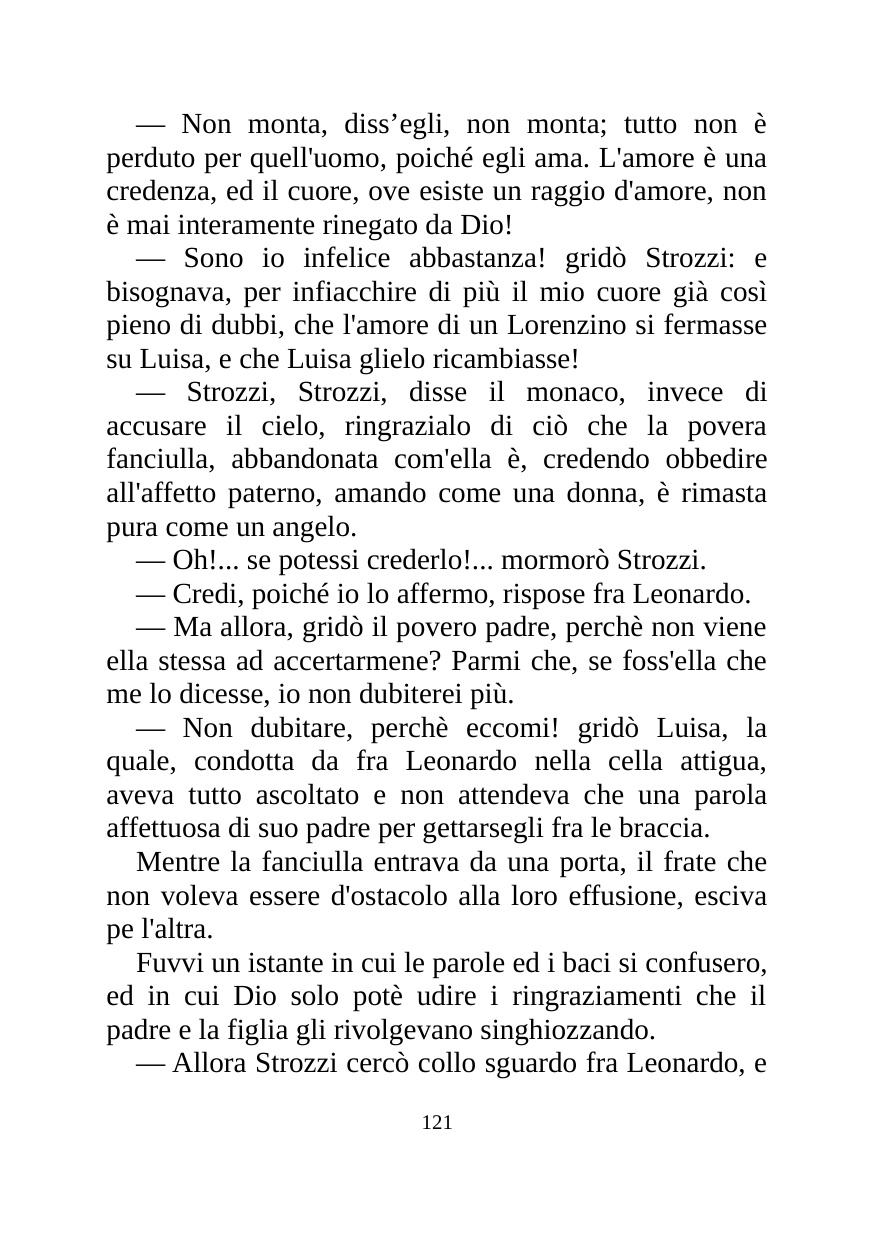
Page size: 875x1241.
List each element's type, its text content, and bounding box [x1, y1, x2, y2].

text — Sono io infelice abbastanza! gridò Strozzi: e bisognava, per infiacchire di più il mio cuore già così pieno di dubbi, che l'amore di un Lorenzino si fermasse su Luisa, e che Luisa glielo ricambiasse! [106, 240, 768, 374]
text Fuvvi un istante in cui le parole ed i baci si confusero, ed in cui Dio solo potè udire i ringraziamenti che il padre e la figlia gli rivolgevano singhiozzando. [106, 945, 768, 1045]
text — Oh!... se potessi crederlo!... mormorò Strozzi. [106, 542, 768, 576]
text — Non dubitare, perchè eccomi! gridò Luisa, la quale, condotta da fra Leonardo nella cella attigua, aveva tutto ascoltato e non attendeva che una parola affettuosa di suo padre per gettarsegli fra le braccia. [106, 710, 768, 844]
text — Non monta, diss’egli, non monta; tutto non è perduto per quell'uomo, poiché egli ama. L'amore è una credenza, ed il cuore, ove esiste un raggio d'amore, non è mai interamente rinegato da Dio! [106, 106, 768, 240]
text — Credi, poiché io lo affermo, rispose fra Leonardo. [106, 576, 768, 609]
text — Strozzi, Strozzi, disse il monaco, invece di accusare il cielo, ringrazialo di ciò che la povera fanciulla, abbandonata com'ella è, credendo obbedire all'affetto paterno, amando come una donna, è rimasta pura come un angelo. [106, 374, 768, 542]
text — Ma allora, gridò il povero padre, perchè non viene ella stessa ad accertarmene? Parmi che, se foss'ella che me lo dicesse, io non dubiterei più. [106, 609, 768, 710]
text — Allora Strozzi cercò collo sguardo fra Leonardo, e [106, 1045, 768, 1079]
text Mentre la fanciulla entrava da una porta, il frate che non voleva essere d'ostacolo alla loro effusione, esciva pe l'altra. [106, 844, 768, 945]
